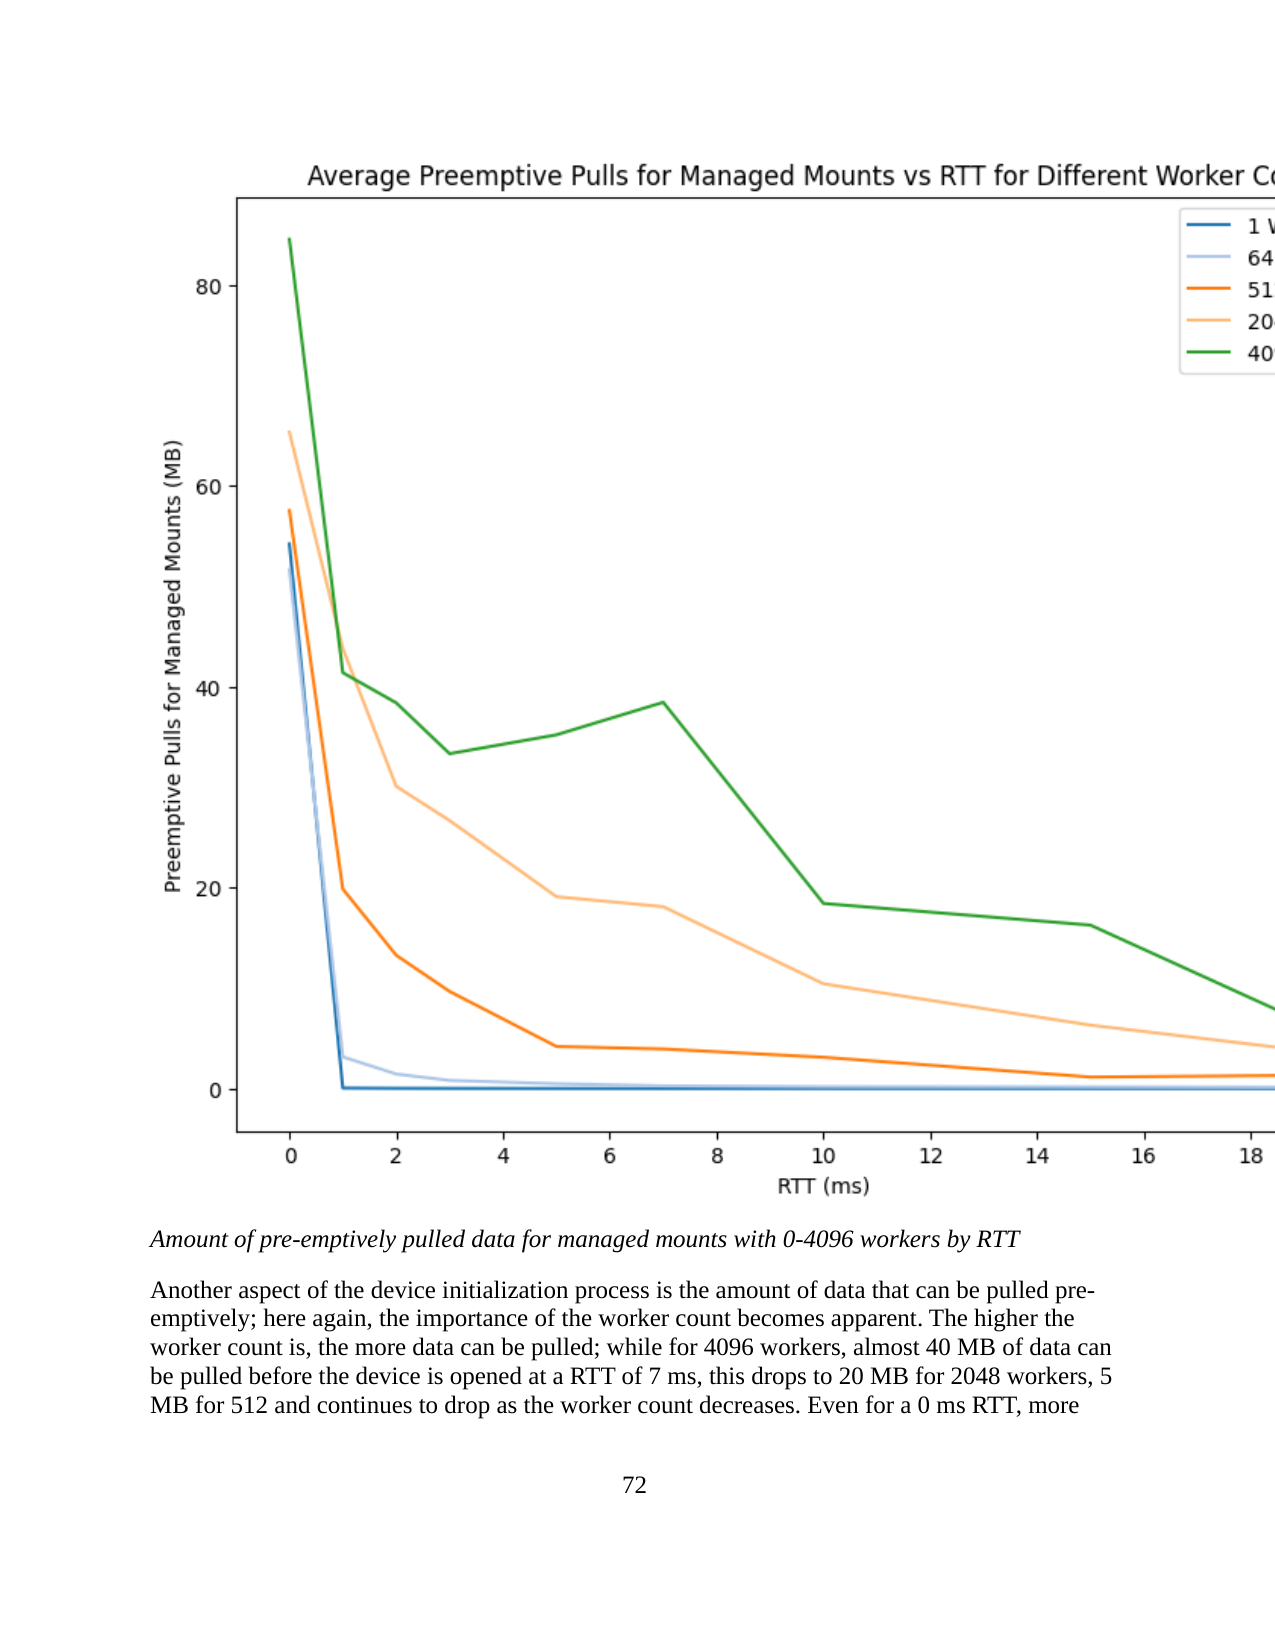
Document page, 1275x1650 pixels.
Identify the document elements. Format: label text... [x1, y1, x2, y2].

picture [150, 150, 1275, 1212]
text Another aspect of the device initialization process is the amount of data that can be pulled pre-emptively; here again, the importance of the worker count becomes apparent. The higher the worker count is, the more data can be pulled; while for 4096 workers, almost 40 MB of data can be pulled before the device is opened at a RTT of 7 ms, this drops to 20 MB for 2048 workers, 5 MB for 512 and continues to drop as the worker count decreases. Even for a 0 ms RTT, more [150, 1275, 1125, 1418]
text Amount of pre-emptively pulled data for managed mounts with 0-4096 workers by RTT [150, 1224, 1125, 1253]
